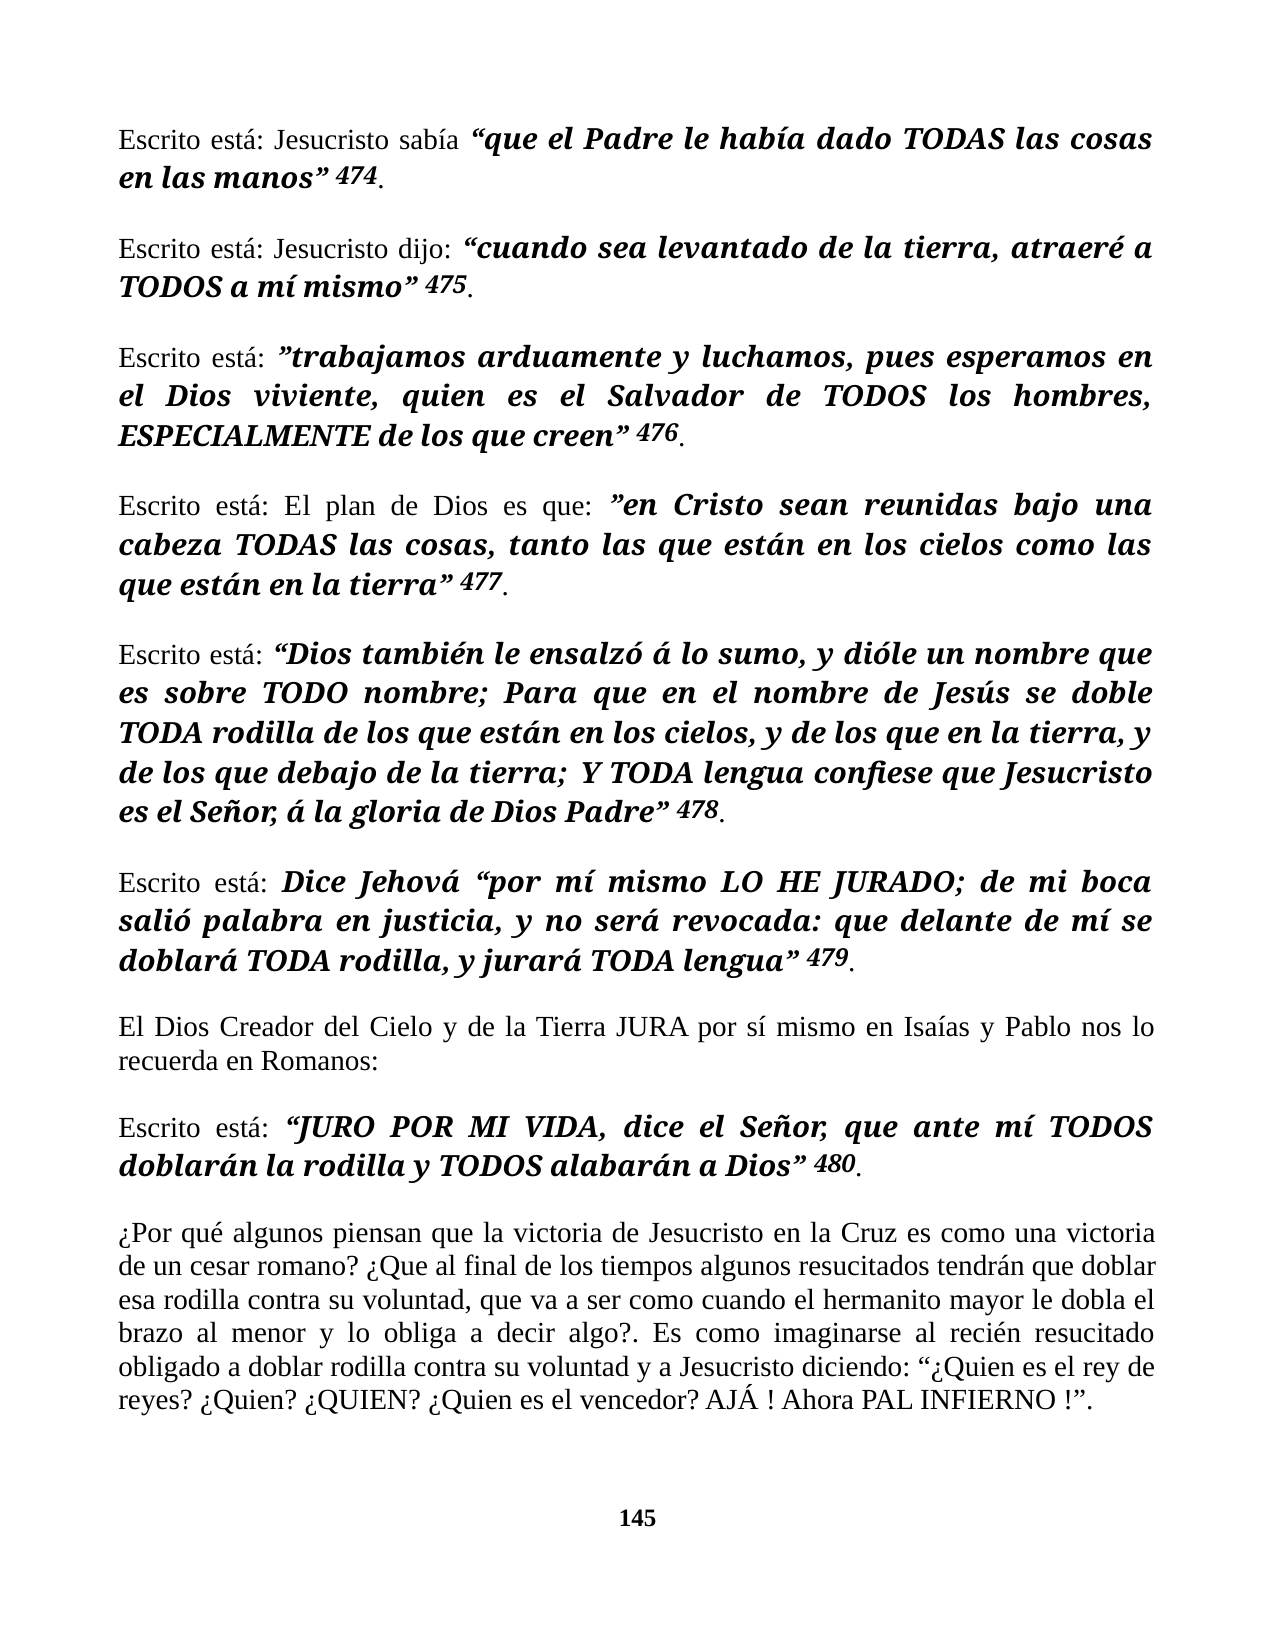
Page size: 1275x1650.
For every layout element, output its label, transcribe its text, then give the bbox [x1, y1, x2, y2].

text El Dios Creador del Cielo y de la Tierra JURA por sí mismo en Isaías y Pablo nos lo recuerda en Romanos: [118, 1009, 1157, 1076]
text ¿Por qué algunos piensan que la victoria de Jesucristo en la Cruz es como una victoria de un cesar romano? ¿Que al final de los tiempos algunos resucitados tendrán que doblar esa rodilla contra su voluntad, que va a ser como cuando el hermanito mayor le dobla el brazo al menor y lo obliga a decir algo?. Es como imaginarse al recién resucitado obligado a doblar rodilla contra su voluntad y a Jesucristo diciendo: “¿Quien es el rey de reyes? ¿Quien? ¿QUIEN? ¿Quien es el vencedor? AJÁ ! Ahora PAL INFIERNO !”. [118, 1215, 1157, 1416]
text Escrito está: “Dios también le ensalzó á lo sumo, y dióle un nombre que es sobre TODO nombre; Para que en el nombre de Jesús se doble TODA rodilla de los que están en los cielos, y de los que en la tierra, y de los que debajo de la tierra; Y TODA lengua confiese que Jesucristo es el Señor, á la gloria de Dios Padre” . [118, 633, 1157, 831]
text Escrito está: Dice Jehová “por mí mismo LO HE JURADO; de mi boca salió palabra en justicia, y no será revocada: que delante de mí se doblará TODA rodilla, y jurará TODA lengua” . [118, 861, 1157, 980]
text Escrito está: El plan de Dios es que: ”en Cristo sean reunidas bajo una cabeza TODAS las cosas, tanto las que están en los cielos como las que están en la tierra” . [118, 484, 1157, 603]
text Escrito está: “JURO POR MI VIDA, dice el Señor, que ante mí TODOS doblarán la rodilla y TODOS alabarán a Dios” . [118, 1106, 1157, 1185]
text Escrito está: Jesucristo sabía “que el Padre le había dado TODAS las cosas en las manos” . [118, 118, 1157, 197]
text Escrito está: Jesucristo dijo: “cuando sea levantado de la tierra, atraeré a TODOS a mí mismo” . [118, 227, 1157, 306]
text Escrito está: ”trabajamos arduamente y luchamos, pues esperamos en el Dios viviente, quien es el Salvador de TODOS los hombres, ESPECIALMENTE de los que creen” . [118, 336, 1157, 455]
